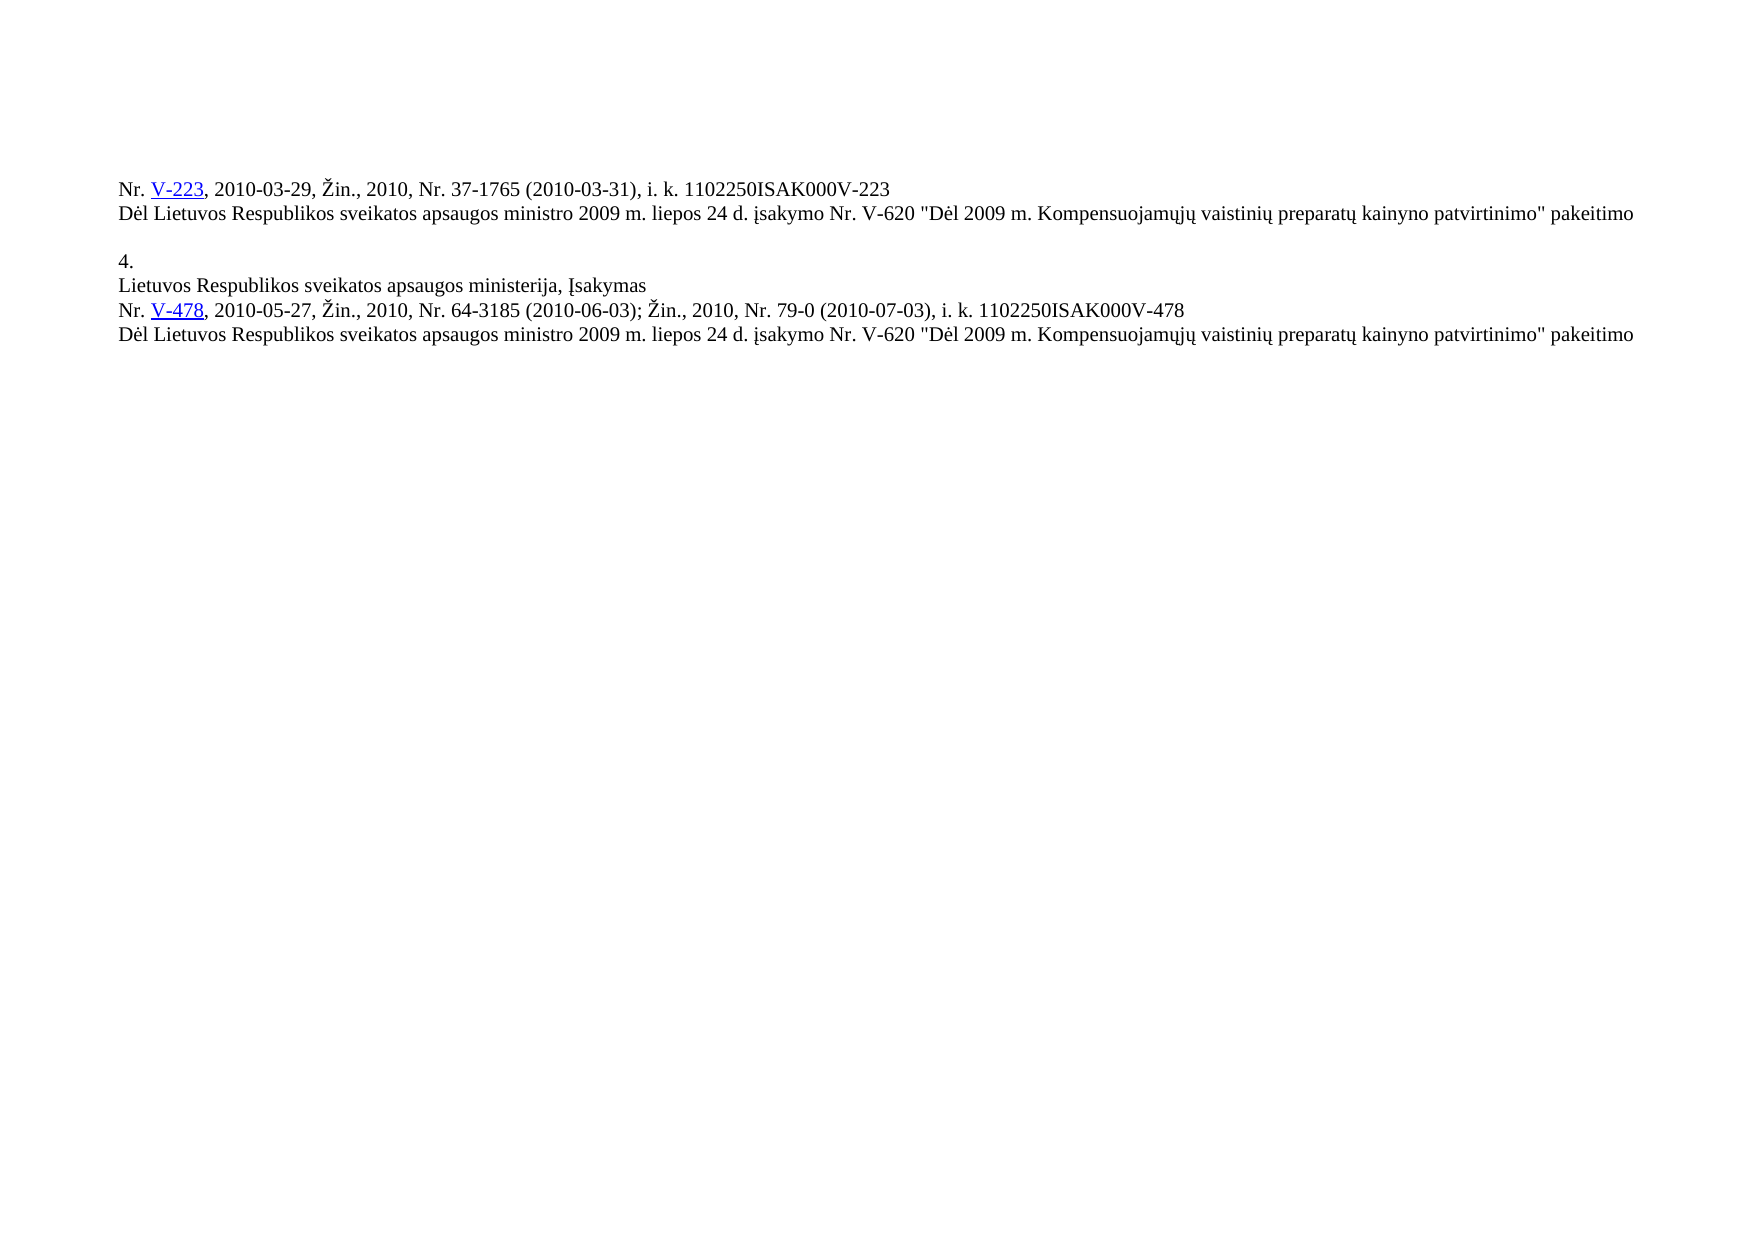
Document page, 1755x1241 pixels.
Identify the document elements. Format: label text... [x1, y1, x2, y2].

text Lietuvos Respublikos sveikatos apsaugos ministerija, Įsakymas [118, 273, 1636, 297]
text Nr. V-223, 2010-03-29, Žin., 2010, Nr. 37-1765 (2010-03-31), i. k. 1102250ISAK000V-223 [118, 177, 1636, 201]
text Dėl Lietuvos Respublikos sveikatos apsaugos ministro 2009 m. liepos 24 d. įsakymo Nr. V-620 "Dėl 2009 m. Kompensuojamųjų vaistinių preparatų kainyno patvirtinimo" pakeitimo [118, 322, 1636, 346]
text 4. [118, 249, 1636, 273]
text Nr. V-478, 2010-05-27, Žin., 2010, Nr. 64-3185 (2010-06-03); Žin., 2010, Nr. 79-0 (2010-07-03), i. k. 1102250ISAK000V-478 [118, 297, 1636, 322]
text Dėl Lietuvos Respublikos sveikatos apsaugos ministro 2009 m. liepos 24 d. įsakymo Nr. V-620 "Dėl 2009 m. Kompensuojamųjų vaistinių preparatų kainyno patvirtinimo" pakeitimo [118, 201, 1636, 225]
